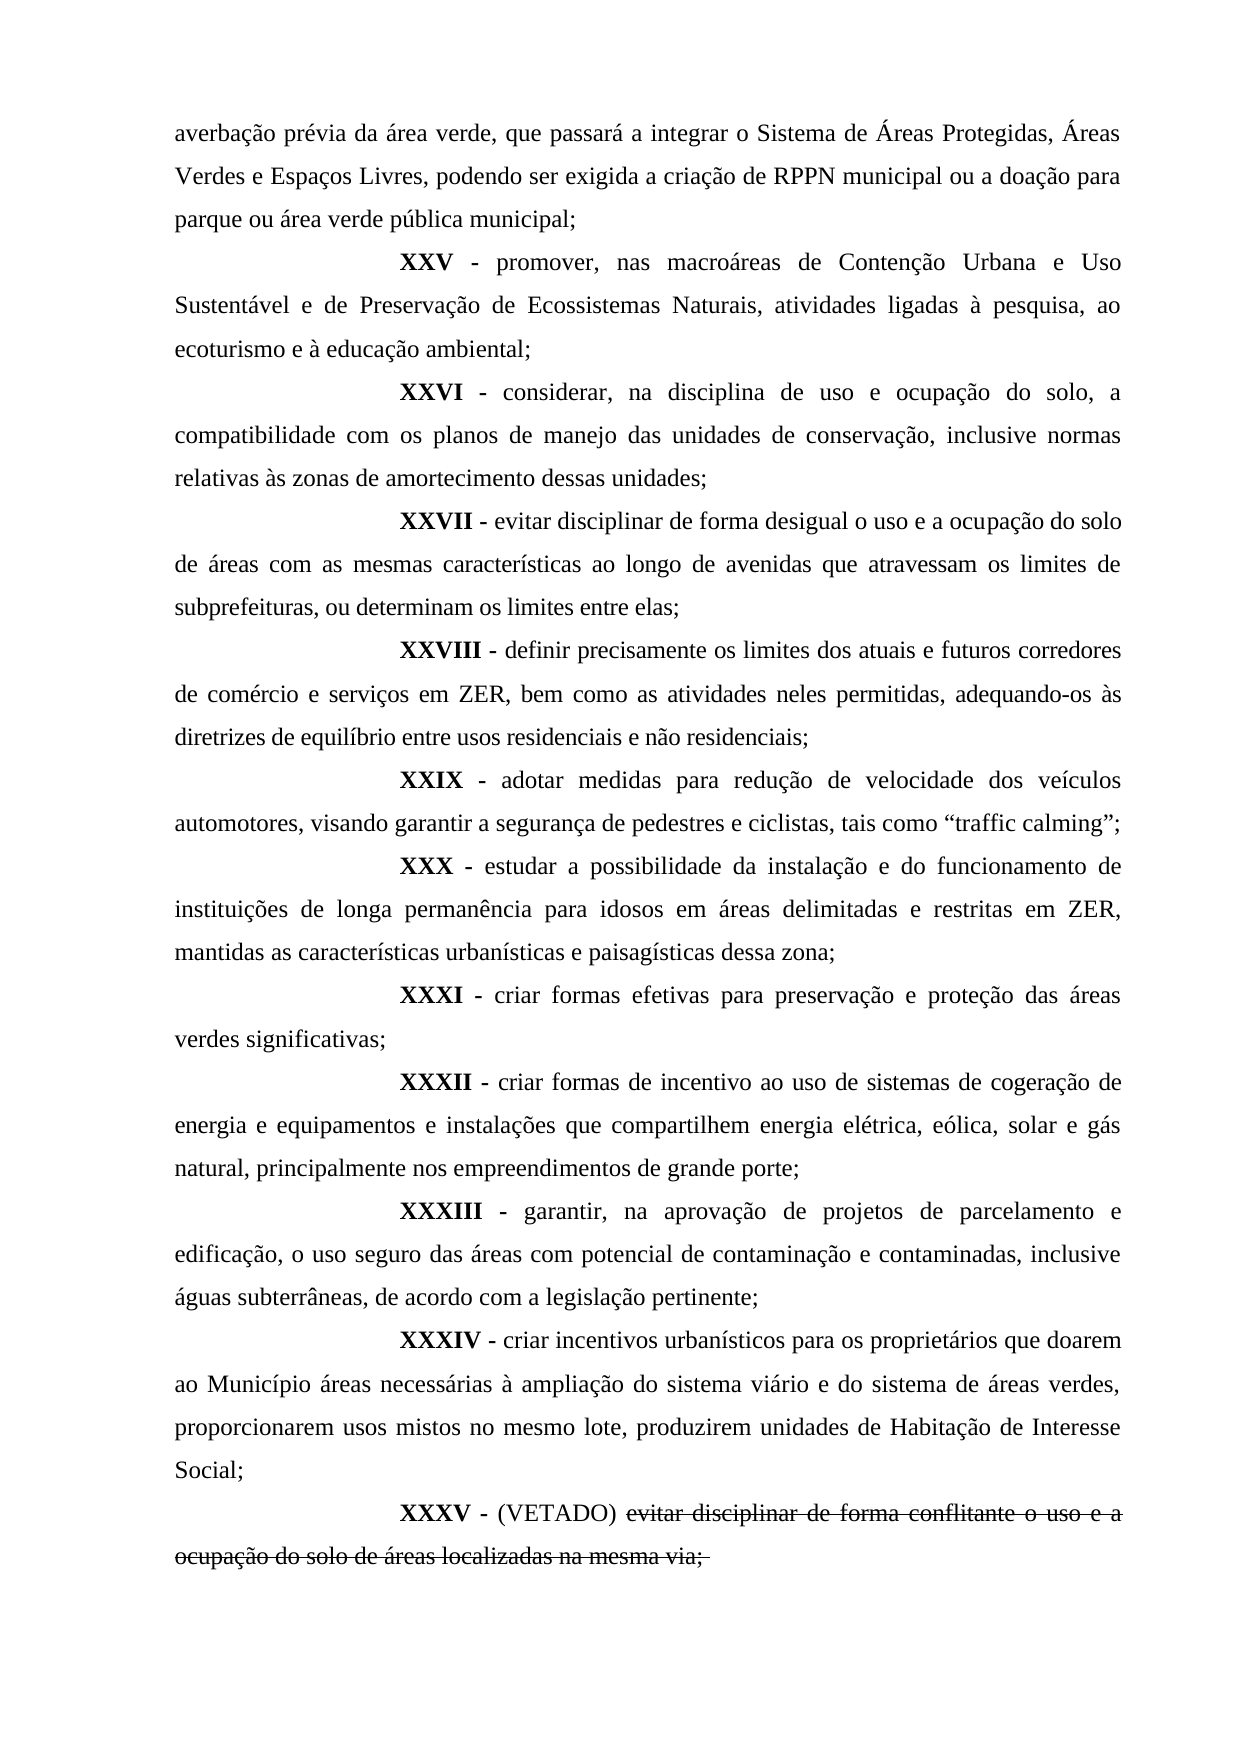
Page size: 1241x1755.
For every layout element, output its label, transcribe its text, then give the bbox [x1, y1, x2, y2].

text XXVIII - definir precisamente os limites dos atuais e futuros corredores de comércio e serviços em ZER, bem como as atividades neles permitidas, adequando-os às diretrizes de equilíbrio entre usos residenciais e não residenciais; [174, 636, 1122, 751]
text XXXII - criar formas de incentivo ao uso de sistemas de cogeração de energia e equipamentos e instalações que compartilhem energia elétrica, eólica, solar e gás natural, principalmente nos empreendimentos de grande porte; [174, 1067, 1122, 1182]
text XXXIII - garantir, na aprovação de projetos de parcelamento e edificação, o uso seguro das áreas com potencial de contaminação e contaminadas, inclusive águas subterrâneas, de acordo com a legislação pertinente; [174, 1196, 1122, 1311]
text XXVII - evitar disciplinar de forma desigual o uso e a ocupação do solo de áreas com as mesmas características ao longo de avenidas que atravessam os limites de subprefeituras, ou determinam os limites entre elas; [174, 506, 1122, 621]
text XXVI - considerar, na disciplina de uso e ocupação do solo, a compatibilidade com os planos de manejo das unidades de conservação, inclusive normas relativas às zonas de amortecimento dessas unidades; [174, 377, 1122, 492]
text XXXI - criar formas efetivas para preservação e proteção das áreas verdes significativas; [174, 981, 1122, 1052]
text XXX - estudar a possibilidade da instalação e do funcionamento de instituições de longa permanência para idosos em áreas delimitadas e restritas em ZER, mantidas as características urbanísticas e paisagísticas dessa zona; [174, 851, 1122, 966]
text XXIX - adotar medidas para redução de velocidade dos veículos automotores, visando garantir a segurança de pedestres e ciclistas, tais como “traffic calming”; [174, 765, 1122, 837]
text averbação prévia da área verde, que passará a integrar o Sistema de Áreas Protegidas, Áreas Verdes e Espaços Livres, podendo ser exigida a criação de RPPN municipal ou a doação para parque ou área verde pública municipal; [174, 118, 1122, 233]
text XXXIV - criar incentivos urbanísticos para os proprietários que doarem ao Município áreas necessárias à ampliação do sistema viário e do sistema de áreas verdes, proporcionarem usos mistos no mesmo lote, produzirem unidades de Habitação de Interesse Social; [174, 1326, 1122, 1484]
text XXV - promover, nas macroáreas de Contenção Urbana e Uso Sustentável e de Preservação de Ecossistemas Naturais, atividades ligadas à pesquisa, ao ecoturismo e à educação ambiental; [174, 247, 1122, 362]
text XXXV - (VETADO) evitar disciplinar de forma conflitante o uso e a ocupação do solo de áreas localizadas na mesma via; [174, 1498, 1122, 1570]
